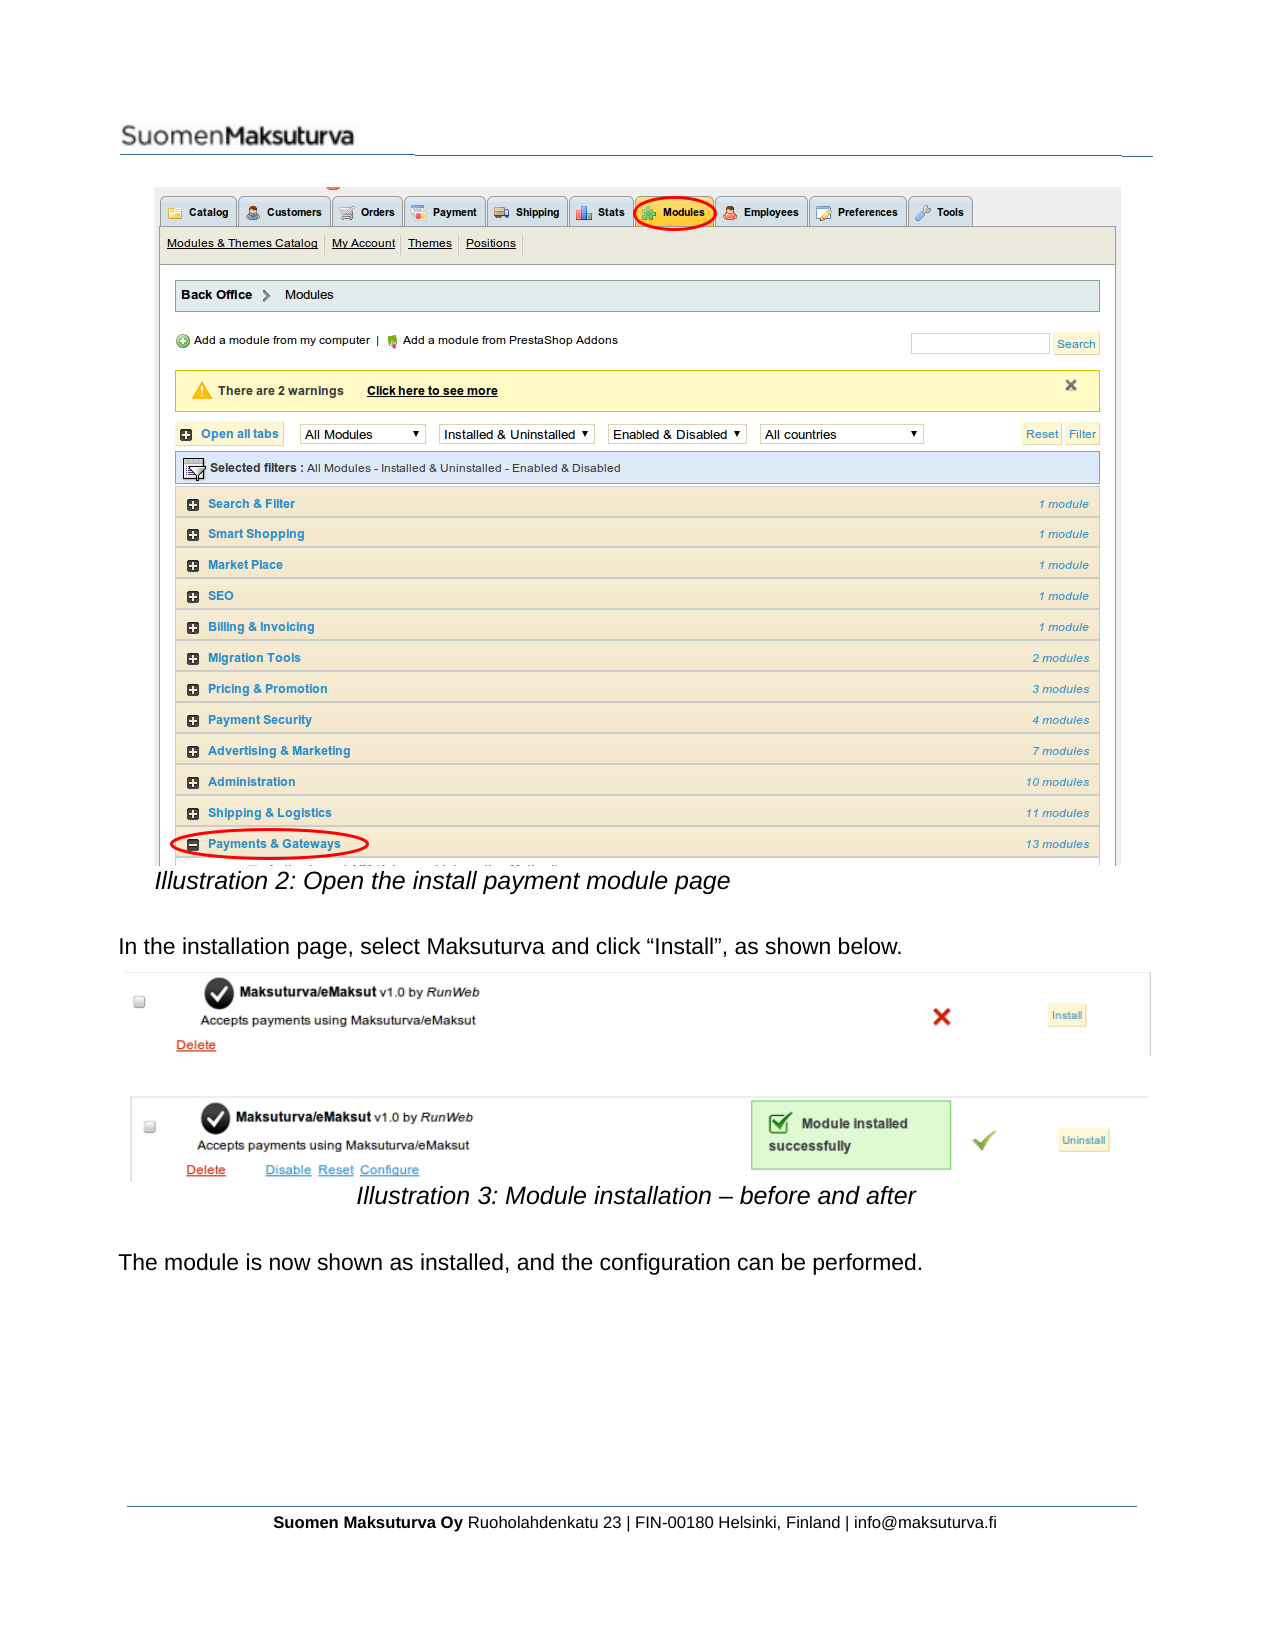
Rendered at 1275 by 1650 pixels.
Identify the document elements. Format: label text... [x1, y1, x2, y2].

picture [126, 1096, 1149, 1182]
picture [123, 972, 1152, 1056]
text In the installation page, select Maksuturva and click “Install”, as shown below. [118, 933, 1157, 960]
text The module is now shown as installed, and the configuration can be performed. [118, 1249, 1157, 1275]
picture [120, 124, 358, 147]
picture [154, 187, 1121, 866]
text Illustration 3: Module installation – before and after [126, 1182, 1149, 1210]
text Illustration 2: Open the install payment module page [154, 866, 1121, 894]
